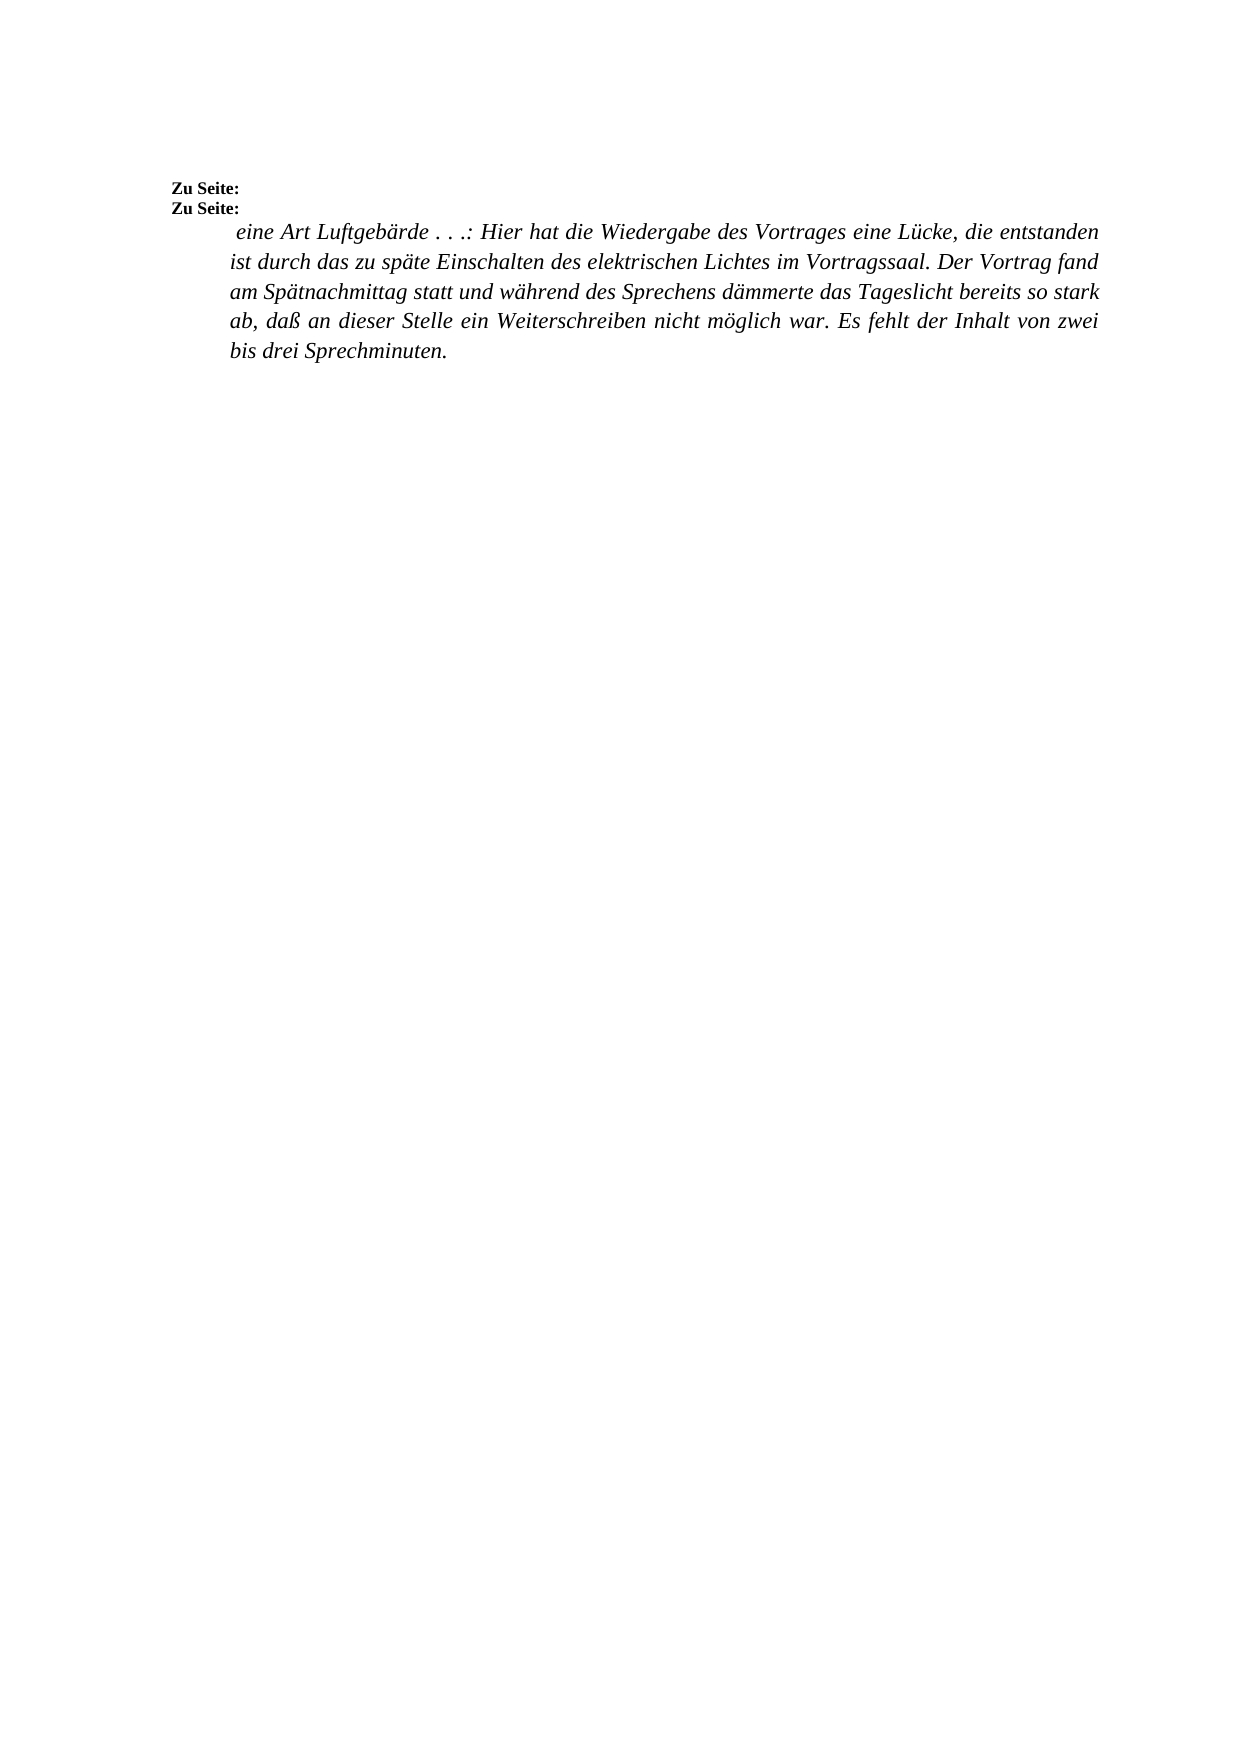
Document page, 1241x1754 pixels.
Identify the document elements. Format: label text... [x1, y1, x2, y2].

text eine Art Luftgebärde . . .: Hier hat die Wiedergabe des Vortrages eine Lücke, die entstanden ist durch das zu späte Einschalten des elektrischen Lichtes im Vortragssaal. Der Vortrag fand am Spätnachmittag statt und während des Sprechens dämmerte das Tageslicht bereits so stark ab, daß an dieser Stelle ein Weiterschreiben nicht möglich war. Es fehlt der Inhalt von zwei bis drei Sprechminuten. [229, 218, 1103, 363]
